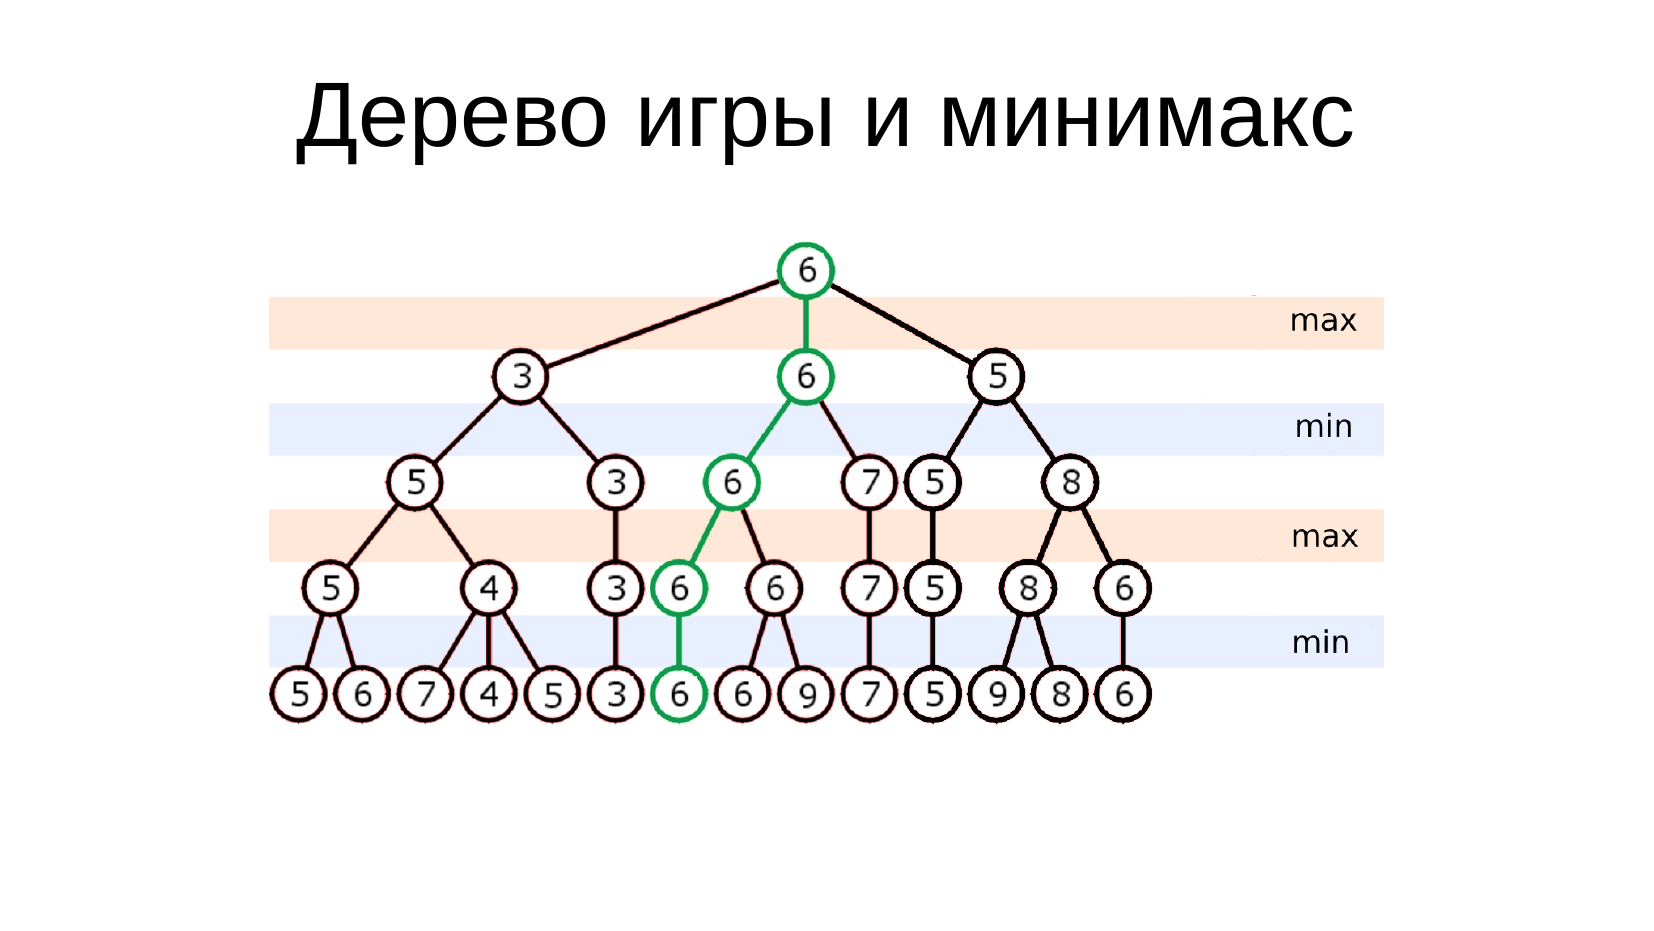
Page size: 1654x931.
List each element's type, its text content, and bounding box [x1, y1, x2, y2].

picture [269, 217, 1384, 758]
title Дерево игры и минимакс [82, 37, 1571, 193]
